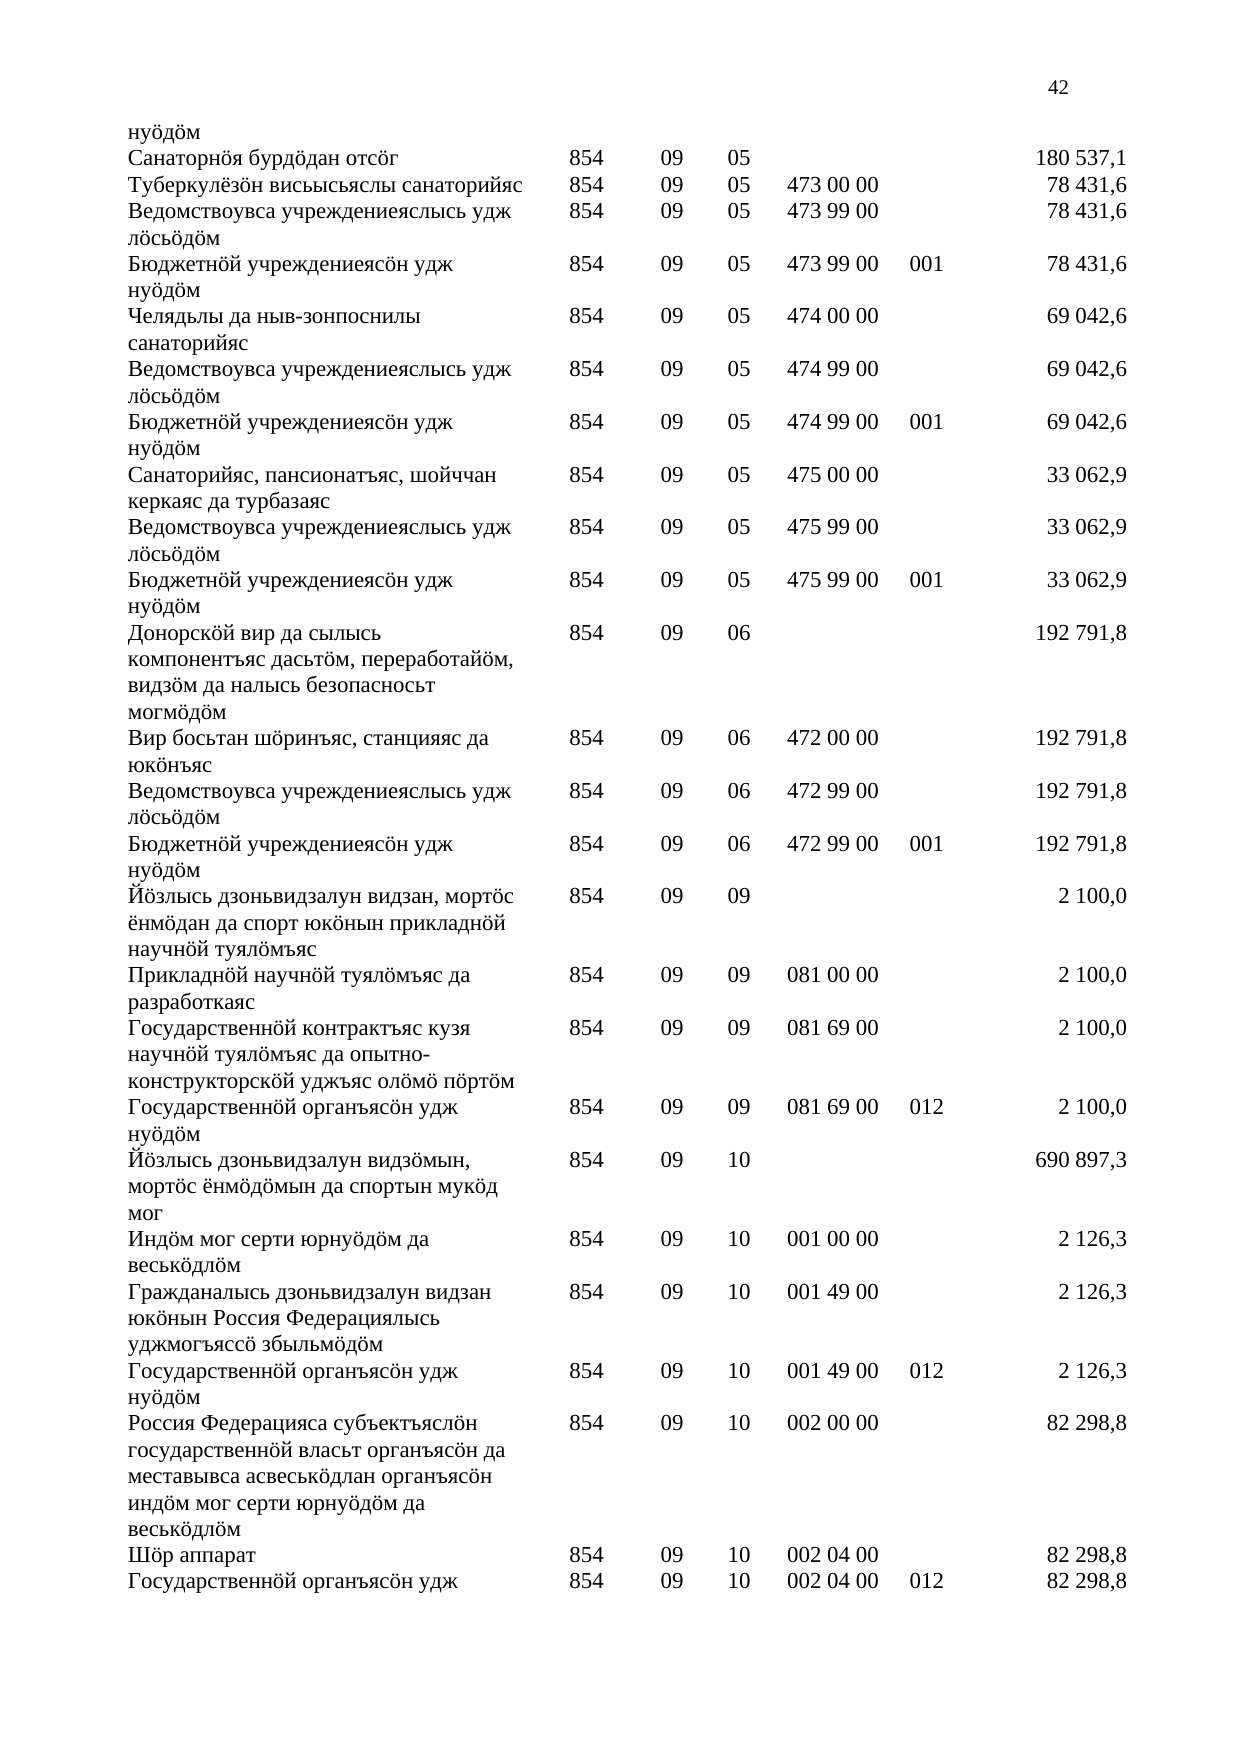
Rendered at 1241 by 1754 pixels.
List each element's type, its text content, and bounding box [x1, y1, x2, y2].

table_cell Государственнöй органъясöн удж нуöдöм [122, 1093, 530, 1146]
table_cell 09 [643, 619, 701, 724]
table_cell 09 [701, 1093, 776, 1146]
table_cell 10 [701, 1225, 776, 1278]
table_cell 854 [530, 883, 643, 961]
table_cell 854 [530, 961, 643, 1014]
table_cell [1133, 1146, 1170, 1225]
table_cell 69 042,6 [964, 355, 1133, 408]
table_cell [1133, 1410, 1170, 1541]
table_cell [776, 145, 889, 171]
table_cell Бюджетнöй учреждениеясöн удж нуöдöм [122, 830, 530, 882]
table_cell 001 [889, 566, 964, 619]
table_cell 06 [701, 777, 776, 830]
table_cell 10 [701, 1541, 776, 1568]
table_cell [1133, 619, 1170, 724]
table_cell [1133, 145, 1170, 171]
table_cell Ведомствоувса учреждениеяслысь удж лöсьöдöм [122, 514, 530, 566]
table_cell Бюджетнöй учреждениеясöн удж нуöдöм [122, 408, 530, 461]
table_cell 854 [530, 514, 643, 566]
table_cell 05 [701, 566, 776, 619]
table_cell нуöдöм [122, 118, 530, 144]
table_cell 33 062,9 [964, 514, 1133, 566]
table_cell 09 [643, 1278, 701, 1357]
table_cell 001 [889, 250, 964, 303]
table_cell 05 [701, 250, 776, 303]
table_cell [1133, 408, 1170, 461]
table_cell [643, 118, 701, 144]
table_cell [1133, 303, 1170, 355]
table_cell 2 100,0 [964, 1014, 1133, 1093]
table_cell [1133, 250, 1170, 303]
table_cell 001 49 00 [776, 1278, 889, 1357]
table_cell 854 [530, 619, 643, 724]
table_cell 09 [643, 724, 701, 777]
table_cell 473 00 00 [776, 171, 889, 197]
table_cell 854 [530, 1357, 643, 1409]
table_cell [889, 1541, 964, 1568]
table_cell 09 [643, 830, 701, 882]
table_cell 472 99 00 [776, 830, 889, 882]
table_cell 854 [530, 1146, 643, 1225]
table_cell 05 [701, 514, 776, 566]
table_cell Санаторнöя бурдöдан отсöг [122, 145, 530, 171]
table_cell 09 [643, 1357, 701, 1409]
table_cell Бюджетнöй учреждениеясöн удж нуöдöм [122, 250, 530, 303]
table_cell [1133, 197, 1170, 250]
table_cell 474 99 00 [776, 408, 889, 461]
table_cell 854 [530, 408, 643, 461]
table_cell 472 00 00 [776, 724, 889, 777]
table_cell Донорскöй вир да сылысь компонентъяс дасьтöм, переработайöм, видзöм да налысь безопасносьт могмöдöм [122, 619, 530, 724]
table_cell [889, 171, 964, 197]
table_cell [1133, 1093, 1170, 1146]
table_cell 09 [643, 1225, 701, 1278]
table_cell 09 [643, 1410, 701, 1541]
table_cell 081 00 00 [776, 961, 889, 1014]
table_cell 180 537,1 [964, 145, 1133, 171]
table_cell 002 04 00 [776, 1568, 889, 1594]
table_cell 854 [530, 566, 643, 619]
table_cell Государственнöй органъясöн удж нуöдöм [122, 1357, 530, 1409]
table_cell 475 99 00 [776, 514, 889, 566]
table_cell [1133, 1357, 1170, 1409]
table_cell 10 [701, 1146, 776, 1225]
table_cell 05 [701, 171, 776, 197]
table_cell 854 [530, 1278, 643, 1357]
table_cell 33 062,9 [964, 566, 1133, 619]
table_cell [889, 303, 964, 355]
table_cell Бюджетнöй учреждениеясöн удж нуöдöм [122, 566, 530, 619]
table_cell 854 [530, 1014, 643, 1093]
table_cell Ведомствоувса учреждениеяслысь удж лöсьöдöм [122, 355, 530, 408]
table_cell 854 [530, 1410, 643, 1541]
table_cell [964, 118, 1133, 144]
table_cell 474 99 00 [776, 355, 889, 408]
table_cell 09 [643, 566, 701, 619]
table_cell 854 [530, 303, 643, 355]
table_cell 192 791,8 [964, 724, 1133, 777]
table_cell 2 126,3 [964, 1278, 1133, 1357]
table_cell 05 [701, 145, 776, 171]
table_cell Ведомствоувса учреждениеяслысь удж лöсьöдöм [122, 777, 530, 830]
table_cell [889, 461, 964, 513]
table_cell 081 69 00 [776, 1093, 889, 1146]
table_cell [889, 724, 964, 777]
table_cell 2 100,0 [964, 883, 1133, 961]
table_cell 854 [530, 1093, 643, 1146]
table_cell [1133, 724, 1170, 777]
table_cell 10 [701, 1568, 776, 1594]
table_cell 09 [643, 355, 701, 408]
table_cell 474 00 00 [776, 303, 889, 355]
table_cell 10 [701, 1278, 776, 1357]
table_cell [1133, 1278, 1170, 1357]
table_cell 09 [643, 1568, 701, 1594]
table_cell [1133, 461, 1170, 513]
table_cell 473 99 00 [776, 250, 889, 303]
table_cell 05 [701, 197, 776, 250]
table_cell [889, 961, 964, 1014]
table_cell Йöзлысь дзоньвидзалун видзöмын, мортöс ёнмöдöмын да спортын мукöд мог [122, 1146, 530, 1225]
table_cell [1133, 118, 1170, 144]
table_cell 001 49 00 [776, 1357, 889, 1409]
table_cell [776, 1146, 889, 1225]
table_cell 854 [530, 777, 643, 830]
table_cell [701, 118, 776, 144]
table_cell 001 [889, 830, 964, 882]
table_cell Государственнöй органъясöн удж [122, 1568, 530, 1594]
table_cell Ведомствоувса учреждениеяслысь удж лöсьöдöм [122, 197, 530, 250]
table_cell 05 [701, 355, 776, 408]
table_cell 82 298,8 [964, 1410, 1133, 1541]
table_cell 001 00 00 [776, 1225, 889, 1278]
table_cell 78 431,6 [964, 250, 1133, 303]
table_cell 002 00 00 [776, 1410, 889, 1541]
table_cell 690 897,3 [964, 1146, 1133, 1225]
table_cell 012 [889, 1357, 964, 1409]
table_cell 05 [701, 408, 776, 461]
table_cell Индöм мог серти юрнуöдöм да веськöдлöм [122, 1225, 530, 1278]
table_cell 09 [643, 408, 701, 461]
table_cell [1133, 171, 1170, 197]
table_cell 09 [643, 197, 701, 250]
table_cell 09 [701, 883, 776, 961]
table_cell 78 431,6 [964, 197, 1133, 250]
table_cell 854 [530, 145, 643, 171]
table_cell [889, 1410, 964, 1541]
table_cell 473 99 00 [776, 197, 889, 250]
table_cell [889, 1014, 964, 1093]
table_cell Йöзлысь дзоньвидзалун видзан, мортöс ёнмöдан да спорт юкöнын прикладнöй научнöй туялöмъяс [122, 883, 530, 961]
table_cell 06 [701, 724, 776, 777]
table_cell 012 [889, 1093, 964, 1146]
table_cell 33 062,9 [964, 461, 1133, 513]
table_cell 2 100,0 [964, 1093, 1133, 1146]
table_cell 09 [701, 961, 776, 1014]
table_cell 001 [889, 408, 964, 461]
table_cell 09 [643, 777, 701, 830]
table_cell 192 791,8 [964, 777, 1133, 830]
table_cell 012 [889, 1568, 964, 1594]
table_cell [1133, 1541, 1170, 1568]
table_cell [889, 514, 964, 566]
table_cell [889, 777, 964, 830]
table_cell [889, 145, 964, 171]
table_cell 09 [643, 961, 701, 1014]
table_cell 472 99 00 [776, 777, 889, 830]
table_cell 09 [643, 250, 701, 303]
table_cell 854 [530, 461, 643, 513]
table_cell 854 [530, 1541, 643, 1568]
table_cell [889, 1278, 964, 1357]
table_cell [776, 118, 889, 144]
table_cell Россия Федерацияса субъектъяслöн государственнöй власьт органъясöн да меставывса асвеськöдлан органъясöн индöм мог серти юрнуöдöм да веськöдлöм [122, 1410, 530, 1541]
table_cell Прикладнöй научнöй туялöмъяс да разработкаяс [122, 961, 530, 1014]
table_cell [889, 118, 964, 144]
table_cell Санаторийяс, пансионатъяс, шойччан керкаяс да турбазаяс [122, 461, 530, 513]
table_cell 09 [643, 1093, 701, 1146]
table_cell 854 [530, 171, 643, 197]
table_cell Вир босьтан шöринъяс, станцияяс да юкöнъяс [122, 724, 530, 777]
table_cell 2 126,3 [964, 1225, 1133, 1278]
table_cell 09 [701, 1014, 776, 1093]
table_cell [1133, 355, 1170, 408]
table_cell [1133, 883, 1170, 961]
table_cell Шöр аппарат [122, 1541, 530, 1568]
table_cell [1133, 514, 1170, 566]
table_cell [776, 619, 889, 724]
table_cell 854 [530, 1568, 643, 1594]
table_cell 09 [643, 883, 701, 961]
table_cell 2 126,3 [964, 1357, 1133, 1409]
table_cell 854 [530, 724, 643, 777]
table_cell 854 [530, 197, 643, 250]
table_cell 854 [530, 830, 643, 882]
table_cell [889, 355, 964, 408]
table_cell 78 431,6 [964, 171, 1133, 197]
table_cell 09 [643, 145, 701, 171]
table_cell Гражданалысь дзоньвидзалун видзан юкöнын Россия Федерациялысь уджмогъяссö збыльмöдöм [122, 1278, 530, 1357]
table_cell [1133, 1014, 1170, 1093]
table_cell 05 [701, 303, 776, 355]
table_cell [1133, 961, 1170, 1014]
table_cell 081 69 00 [776, 1014, 889, 1093]
table_cell 69 042,6 [964, 408, 1133, 461]
table_cell [1133, 777, 1170, 830]
table_cell 09 [643, 1541, 701, 1568]
table_cell [889, 1146, 964, 1225]
table_cell 10 [701, 1410, 776, 1541]
table_cell 09 [643, 461, 701, 513]
table_cell 09 [643, 171, 701, 197]
table_cell [889, 1225, 964, 1278]
table_cell 82 298,8 [964, 1568, 1133, 1594]
table_cell 854 [530, 250, 643, 303]
table_cell 854 [530, 1225, 643, 1278]
table_cell 09 [643, 514, 701, 566]
table_cell 002 04 00 [776, 1541, 889, 1568]
table_cell [889, 883, 964, 961]
table_cell 09 [643, 1014, 701, 1093]
table_cell 10 [701, 1357, 776, 1409]
table_cell [1133, 1568, 1170, 1594]
table_cell 69 042,6 [964, 303, 1133, 355]
table_cell Туберкулёзöн висьысьяслы санаторийяс [122, 171, 530, 197]
table_cell 2 100,0 [964, 961, 1133, 1014]
table_cell [1133, 1225, 1170, 1278]
table_cell 05 [701, 461, 776, 513]
table_cell 82 298,8 [964, 1541, 1133, 1568]
table_cell [1133, 566, 1170, 619]
table_cell 06 [701, 619, 776, 724]
table_cell 854 [530, 355, 643, 408]
table_cell [1133, 830, 1170, 882]
table_cell [776, 883, 889, 961]
table_cell Государственнöй контрактъяс кузя научнöй туялöмъяс да опытно-конструкторскöй уджъяс олöмö пöртöм [122, 1014, 530, 1093]
table_cell [889, 197, 964, 250]
table_cell 09 [643, 1146, 701, 1225]
table_cell [530, 118, 643, 144]
table_cell 475 00 00 [776, 461, 889, 513]
table_cell 192 791,8 [964, 830, 1133, 882]
table_cell 06 [701, 830, 776, 882]
table_cell 09 [643, 303, 701, 355]
table_cell [889, 619, 964, 724]
table_cell Челядьлы да ныв-зонпоснилы санаторийяс [122, 303, 530, 355]
table_cell 192 791,8 [964, 619, 1133, 724]
table_cell 475 99 00 [776, 566, 889, 619]
